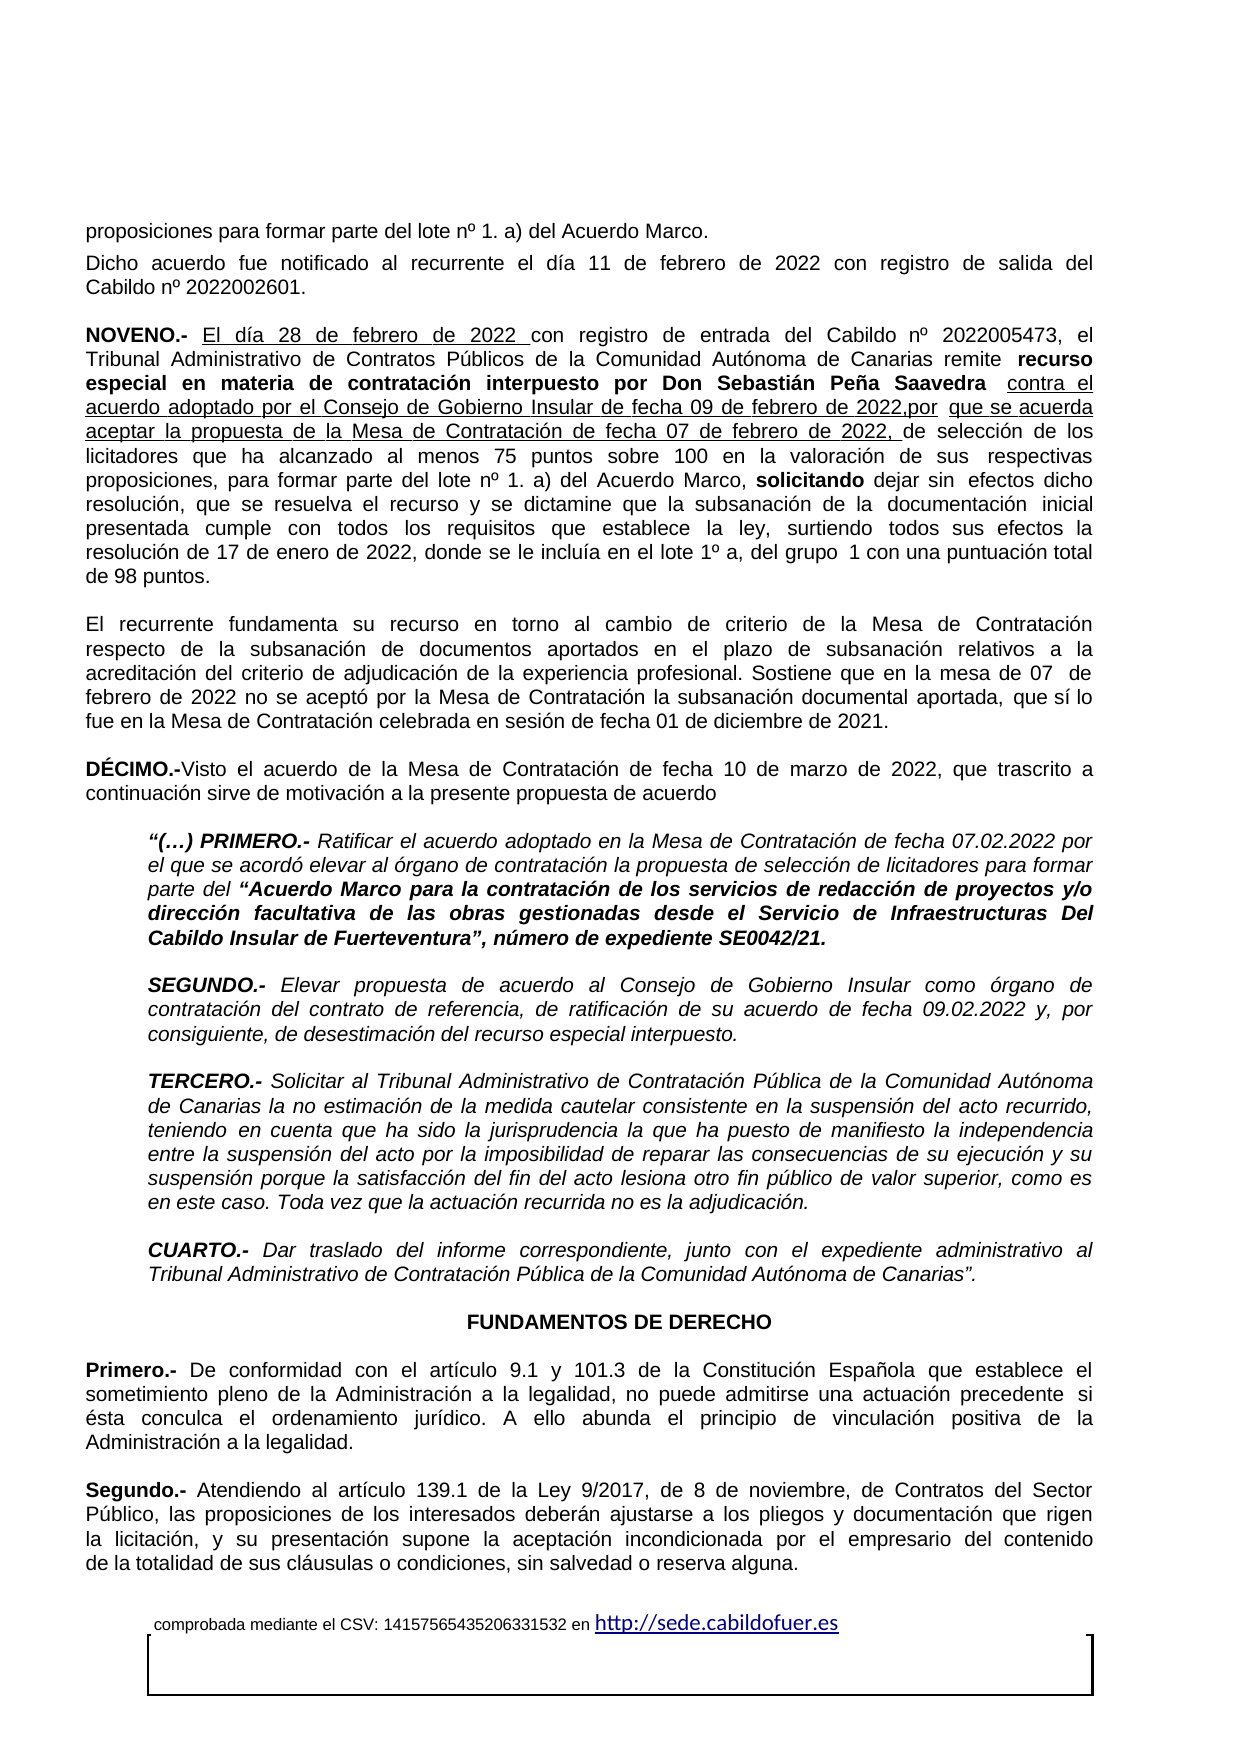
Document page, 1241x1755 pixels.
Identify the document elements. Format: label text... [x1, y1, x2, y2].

text SEGUNDO.- Elevar propuesta de acuerdo al Consejo de Gobierno Insular como órgano de contratación del contrato de referencia, de ratificación de su acuerdo de fecha 09.02.2022 y, por consiguiente, de desestimación del recurso especial interpuesto. [148, 973, 1093, 1045]
text DÉCIMO.-Visto el acuerdo de la Mesa de Contratación de fecha 10 de marzo de 2022, que trascrito a continuación sirve de motivación a la presente propuesta de acuerdo [85, 757, 1093, 805]
text “(…) PRIMERO.- Ratificar el acuerdo adoptado en la Mesa de Contratación de fecha 07.02.2022 por el que se acordó elevar al órgano de contratación la propuesta de selección de licitadores para formar parte del “Acuerdo Marco para la contratación de los servicios de redacción de proyectos y/o dirección facultativa de las obras gestionadas desde el Servicio de Infraestructuras Del Cabildo Insular de Fuerteventura”, número de expediente SE0042/21. [148, 829, 1093, 949]
text Segundo.- Atendiendo al artículo 139.1 de la Ley 9/2017, de 8 de noviembre, de Contratos del Sector Público, las proposiciones de los interesados deberán ajustarse a los pliegos y documentación que rigen la licitación, y su presentación supone la aceptación incondicionada por el empresario del contenido de la totalidad de sus cláusulas o condiciones, sin salvedad o reserva alguna. [85, 1478, 1093, 1574]
text proposiciones para formar parte del lote nº 1. a) del Acuerdo Marco. [85, 219, 1093, 243]
text TERCERO.- Solicitar al Tribunal Administrativo de Contratación Pública de la Comunidad Autónoma de Canarias la no estimación de la medida cautelar consistente en la suspensión del acto recurrido, teniendo en cuenta que ha sido la jurisprudencia la que ha puesto de manifiesto la independencia entre la suspensión del acto por la imposibilidad de reparar las consecuencias de su ejecución y su suspensión porque la satisfacción del fin del acto lesiona otro fin público de valor superior, como es en este caso. Toda vez que la actuación recurrida no es la adjudicación. [148, 1069, 1093, 1214]
text CUARTO.- Dar traslado del informe correspondiente, junto con el expediente administrativo al Tribunal Administrativo de Contratación Pública de la Comunidad Autónoma de Canarias”. [148, 1238, 1093, 1286]
subtitle FUNDAMENTOS DE DERECHO [467, 1310, 1107, 1334]
text Primero.- De conformidad con el artículo 9.1 y 101.3 de la Constitución Española que establece el sometimiento pleno de la Administración a la legalidad, no puede admitirse una actuación precedente si ésta conculca el ordenamiento jurídico. A ello abunda el principio de vinculación positiva de la Administración a la legalidad. [85, 1358, 1093, 1454]
text NOVENO.- El día 28 de febrero de 2022 con registro de entrada del Cabildo nº 2022005473, el Tribunal Administrativo de Contratos Públicos de la Comunidad Autónoma de Canarias remite recurso especial en materia de contratación interpuesto por Don Sebastián Peña Saavedra contra el acuerdo adoptado por el Consejo de Gobierno Insular de fecha 09 de febrero de 2022,por que se acuerda aceptar la propuesta de la Mesa de Contratación de fecha 07 de febrero de 2022, de selección de los licitadores que ha alcanzado al menos 75 puntos sobre 100 en la valoración de sus respectivas proposiciones, para formar parte del lote nº 1. a) del Acuerdo Marco, solicitando dejar sin efectos dicho resolución, que se resuelva el recurso y se dictamine que la subsanación de la documentación inicial presentada cumple con todos los requisitos que establece la ley, surtiendo todos sus efectos la resolución de 17 de enero de 2022, donde se le incluía en el lote 1º a, del grupo 1 con una puntuación total de 98 puntos. [85, 323, 1093, 588]
text Dicho acuerdo fue notificado al recurrente el día 11 de febrero de 2022 con registro de salida del Cabildo nº 2022002601. [85, 251, 1093, 299]
text El recurrente fundamenta su recurso en torno al cambio de criterio de la Mesa de Contratación respecto de la subsanación de documentos aportados en el plazo de subsanación relativos a la acreditación del criterio de adjudicación de la experiencia profesional. Sostiene que en la mesa de 07 de febrero de 2022 no se aceptó por la Mesa de Contratación la subsanación documental aportada, que sí lo fue en la Mesa de Contratación celebrada en sesión de fecha 01 de diciembre de 2021. [85, 612, 1093, 733]
